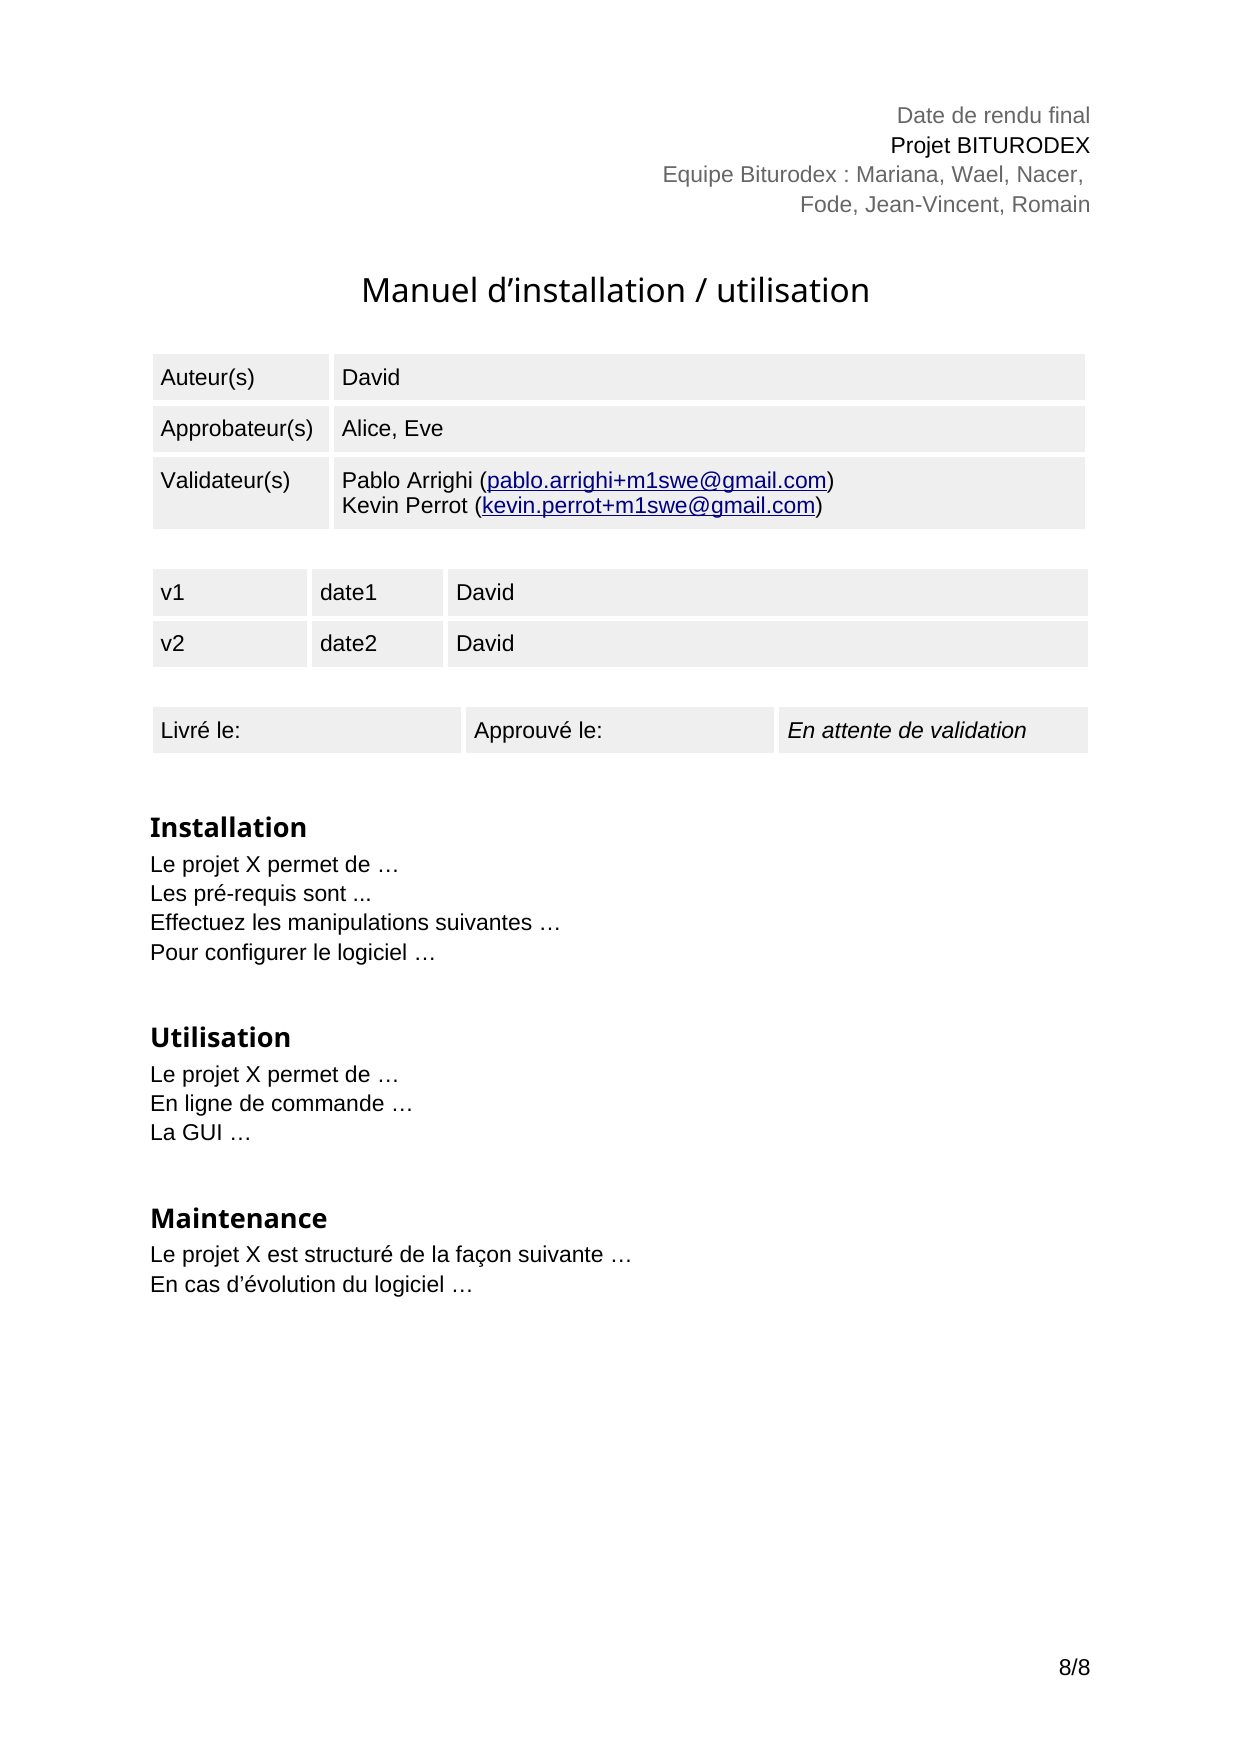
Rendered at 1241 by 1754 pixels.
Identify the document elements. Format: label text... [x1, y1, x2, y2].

text En ligne de commande … [150, 1091, 1090, 1116]
table_cell Approbateur(s) [153, 406, 329, 452]
text Effectuez les manipulations suivantes … [150, 910, 1090, 936]
table_header v1 [153, 569, 307, 616]
table_cell David [448, 621, 1088, 667]
subtitle Manuel d’installation / utilisation [150, 267, 1090, 312]
text Le projet X permet de … [150, 851, 1090, 877]
subtitle Utilisation [150, 1019, 1090, 1056]
table_cell Alice, Eve [334, 406, 1085, 452]
text Le projet X est structuré de la façon suivante … [150, 1242, 1090, 1268]
text Pour configurer le logiciel … [150, 939, 1090, 965]
table_header Auteur(s) [153, 354, 329, 400]
text Le projet X permet de … [150, 1061, 1090, 1087]
table_cell Pablo Arrighi (pablo.arrighi+m1swe@gmail.com) Kevin Perrot (kevin.perrot+m1swe@gmail.com) [334, 457, 1085, 529]
table_header En attente de validation [779, 707, 1088, 753]
table_header David [448, 569, 1088, 616]
table_header Approuvé le: [466, 707, 774, 753]
table_header date1 [312, 569, 443, 616]
table_header David [334, 354, 1085, 400]
text La GUI … [150, 1120, 1090, 1146]
text Les pré-requis sont ... [150, 881, 1090, 906]
table_cell date2 [312, 621, 443, 667]
table_cell Validateur(s) [153, 457, 329, 529]
subtitle Maintenance [150, 1200, 1090, 1237]
table_header Livré le: [153, 707, 461, 753]
subtitle Installation [150, 809, 1090, 846]
table_cell v2 [153, 621, 307, 667]
text En cas d’évolution du logiciel … [150, 1271, 1090, 1297]
